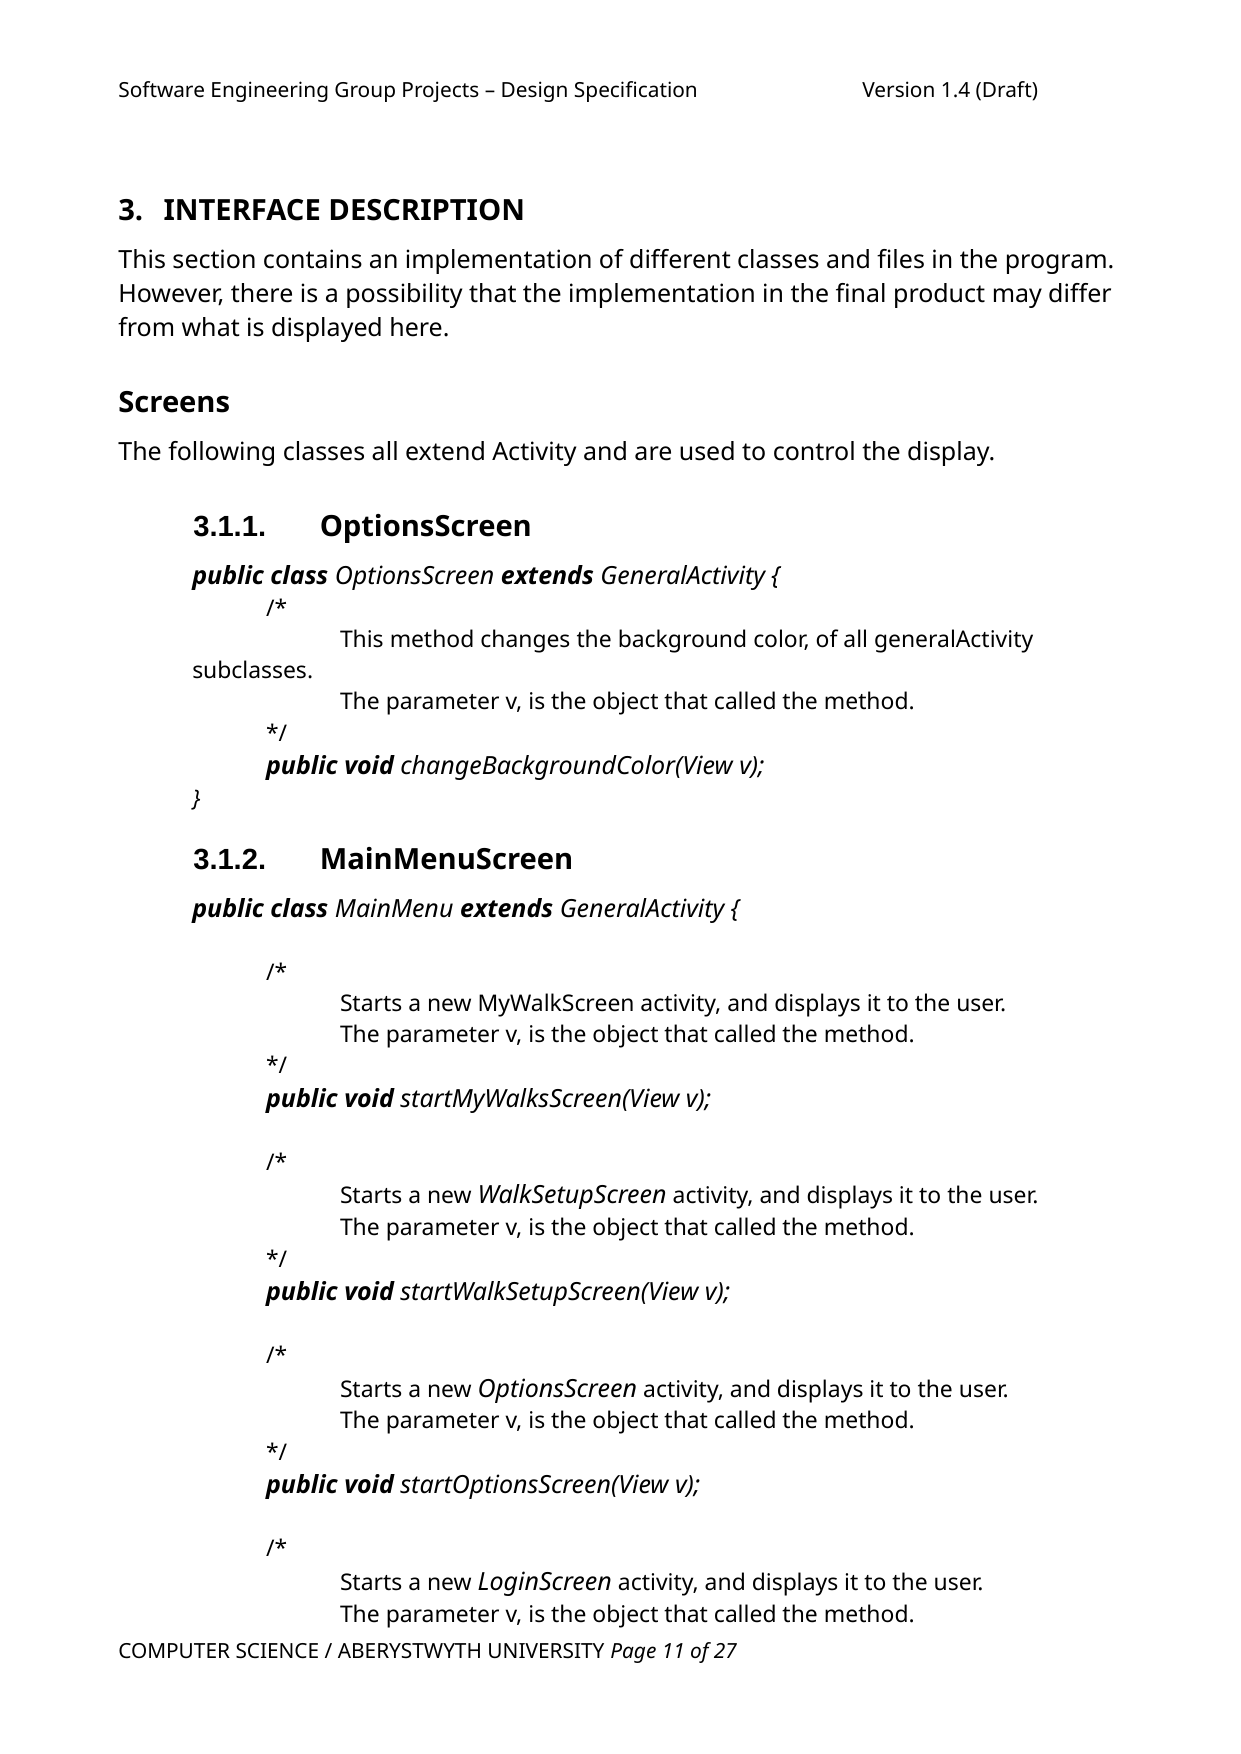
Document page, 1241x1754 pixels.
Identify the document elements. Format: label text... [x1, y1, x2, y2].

text This method changes the background color, of all generalActivity subclasses. [192, 623, 1122, 685]
text Starts a new LoginScreen activity, and displays it to the user. [192, 1563, 1122, 1597]
text public void startMyWalksScreen(View v); [192, 1081, 1122, 1115]
text Starts a new OptionsScreen activity, and displays it to the user. [192, 1370, 1122, 1404]
text The following classes all extend Activity and are used to control the display. [118, 434, 1122, 468]
text /* [192, 1532, 1122, 1563]
subtitle INTERFACE DESCRIPTION [118, 190, 1122, 229]
text */ [192, 717, 1122, 748]
text public void startOptionsScreen(View v); [192, 1467, 1122, 1501]
text The parameter v, is the object that called the method. [192, 1404, 1122, 1436]
text Starts a new MyWalkScreen activity, and displays it to the user. [192, 987, 1122, 1018]
text /* [192, 1146, 1122, 1177]
subtitle Screens [118, 382, 1122, 421]
text */ [192, 1049, 1122, 1081]
text The parameter v, is the object that called the method. [192, 685, 1122, 717]
text */ [192, 1242, 1122, 1274]
text This section contains an implementation of different classes and files in the program. However, there is a possibility that the implementation in the final product may differ from what is displayed here. [118, 242, 1122, 344]
text /* [192, 1339, 1122, 1370]
text The parameter v, is the object that called the method. [192, 1597, 1122, 1629]
text The parameter v, is the object that called the method. [192, 1018, 1122, 1049]
text /* [192, 592, 1122, 623]
text */ [192, 1436, 1122, 1467]
text public class OptionsScreen extends GeneralActivity { [192, 557, 1122, 592]
subtitle OptionsScreen [193, 505, 1122, 545]
text } [192, 782, 1122, 813]
text public class MainMenu extends GeneralActivity { [192, 890, 1122, 924]
text The parameter v, is the object that called the method. [192, 1211, 1122, 1242]
text public void startWalkSetupScreen(View v); [192, 1274, 1122, 1308]
subtitle MainMenuScreen [193, 838, 1122, 878]
text public void changeBackgroundColor(View v); [192, 748, 1122, 782]
text /* [192, 956, 1122, 987]
text Starts a new WalkSetupScreen activity, and displays it to the user. [192, 1177, 1122, 1211]
